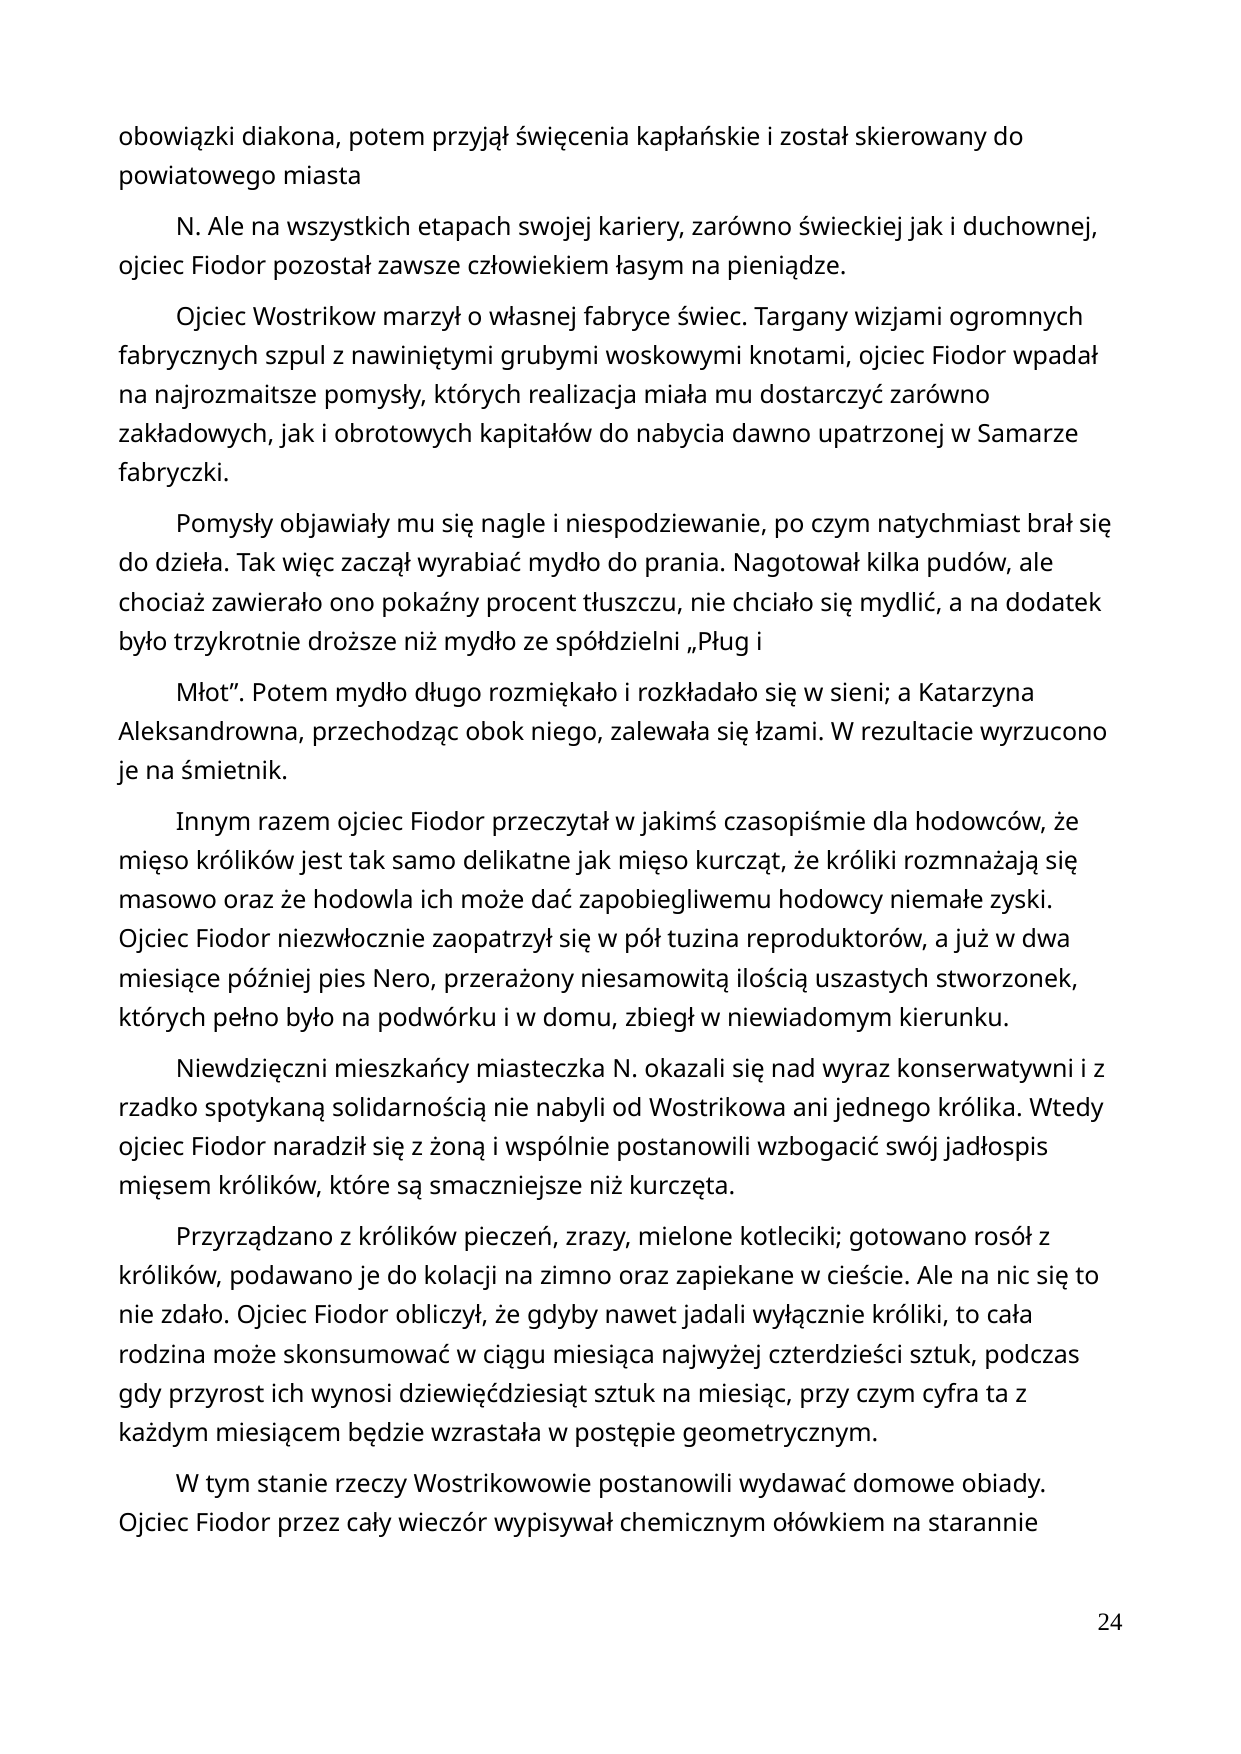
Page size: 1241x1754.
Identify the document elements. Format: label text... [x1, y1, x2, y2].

text N. Ale na wszystkich etapach swojej kariery, zarówno świeckiej jak i duchownej, ojciec Fiodor pozostał zawsze człowiekiem łasym na pieniądze. [118, 208, 1122, 281]
text Przyrządzano z królików pieczeń, zrazy, mielone kotleciki; gotowano rosół z królików, podawano je do kolacji na zimno oraz zapiekane w cieście. Ale na nic się to nie zdało. Ojciec Fiodor obliczył, że gdyby nawet jadali wyłącznie króliki, to cała rodzina może skonsumować w ciągu miesiąca najwyżej czterdzieści sztuk, podczas gdy przyrost ich wynosi dziewięćdziesiąt sztuk na miesiąc, przy czym cyfra ta z każdym miesiącem będzie wzrastała w postępie geometrycznym. [118, 1219, 1122, 1449]
text Niewdzięczni mieszkańcy miasteczka N. okazali się nad wyraz konserwatywni i z rzadko spotykaną solidarnością nie nabyli od Wostrikowa ani jednego królika. Wtedy ojciec Fiodor naradził się z żoną i wspólnie postanowili wzbogacić swój jadłospis mięsem królików, które są smaczniejsze niż kurczęta. [118, 1050, 1122, 1202]
text Młot”. Potem mydło długo rozmiękało i rozkładało się w sieni; a Katarzyna Aleksandrowna, przechodząc obok niego, zalewała się łzami. W rezultacie wyrzucono je na śmietnik. [118, 674, 1122, 787]
text W tym stanie rzeczy Wostrikowowie postanowili wydawać domowe obiady. Ojciec Fiodor przez cały wieczór wypisywał chemicznym ołówkiem na starannie [118, 1466, 1122, 1539]
text Pomysły objawiały mu się nagle i niespodziewanie, po czym natychmiast brał się do dzieła. Tak więc zaczął wyrabiać mydło do prania. Nagotował kilka pudów, ale chociaż zawierało ono pokaźny procent tłuszczu, nie chciało się mydlić, a na dodatek było trzykrotnie droższe niż mydło ze spółdzielni „Pług i [118, 506, 1122, 657]
text Innym razem ojciec Fiodor przeczytał w jakimś czasopiśmie dla hodowców, że mięso królików jest tak samo delikatne jak mięso kurcząt, że króliki rozmnażają się masowo oraz że hodowla ich może dać zapobiegliwemu hodowcy niemałe zyski. Ojciec Fiodor niezwłocznie zaopatrzył się w pół tuzina reproduktorów, a już w dwa miesiące później pies Nero, przerażony niesamowitą ilością uszastych stworzonek, których pełno było na podwórku i w domu, zbiegł w niewiadomym kierunku. [118, 804, 1122, 1033]
text Ojciec Wostrikow marzył o własnej fabryce świec. Targany wizjami ogromnych fabrycznych szpul z nawiniętymi grubymi woskowymi knotami, ojciec Fiodor wpadał na najrozmaitsze pomysły, których realizacja miała mu dostarczyć zarówno zakładowych, jak i obrotowych kapitałów do nabycia dawno upatrzonej w Samarze fabryczki. [118, 298, 1122, 489]
text obowiązki diakona, potem przyjął święcenia kapłańskie i został skierowany do powiatowego miasta [118, 118, 1122, 191]
